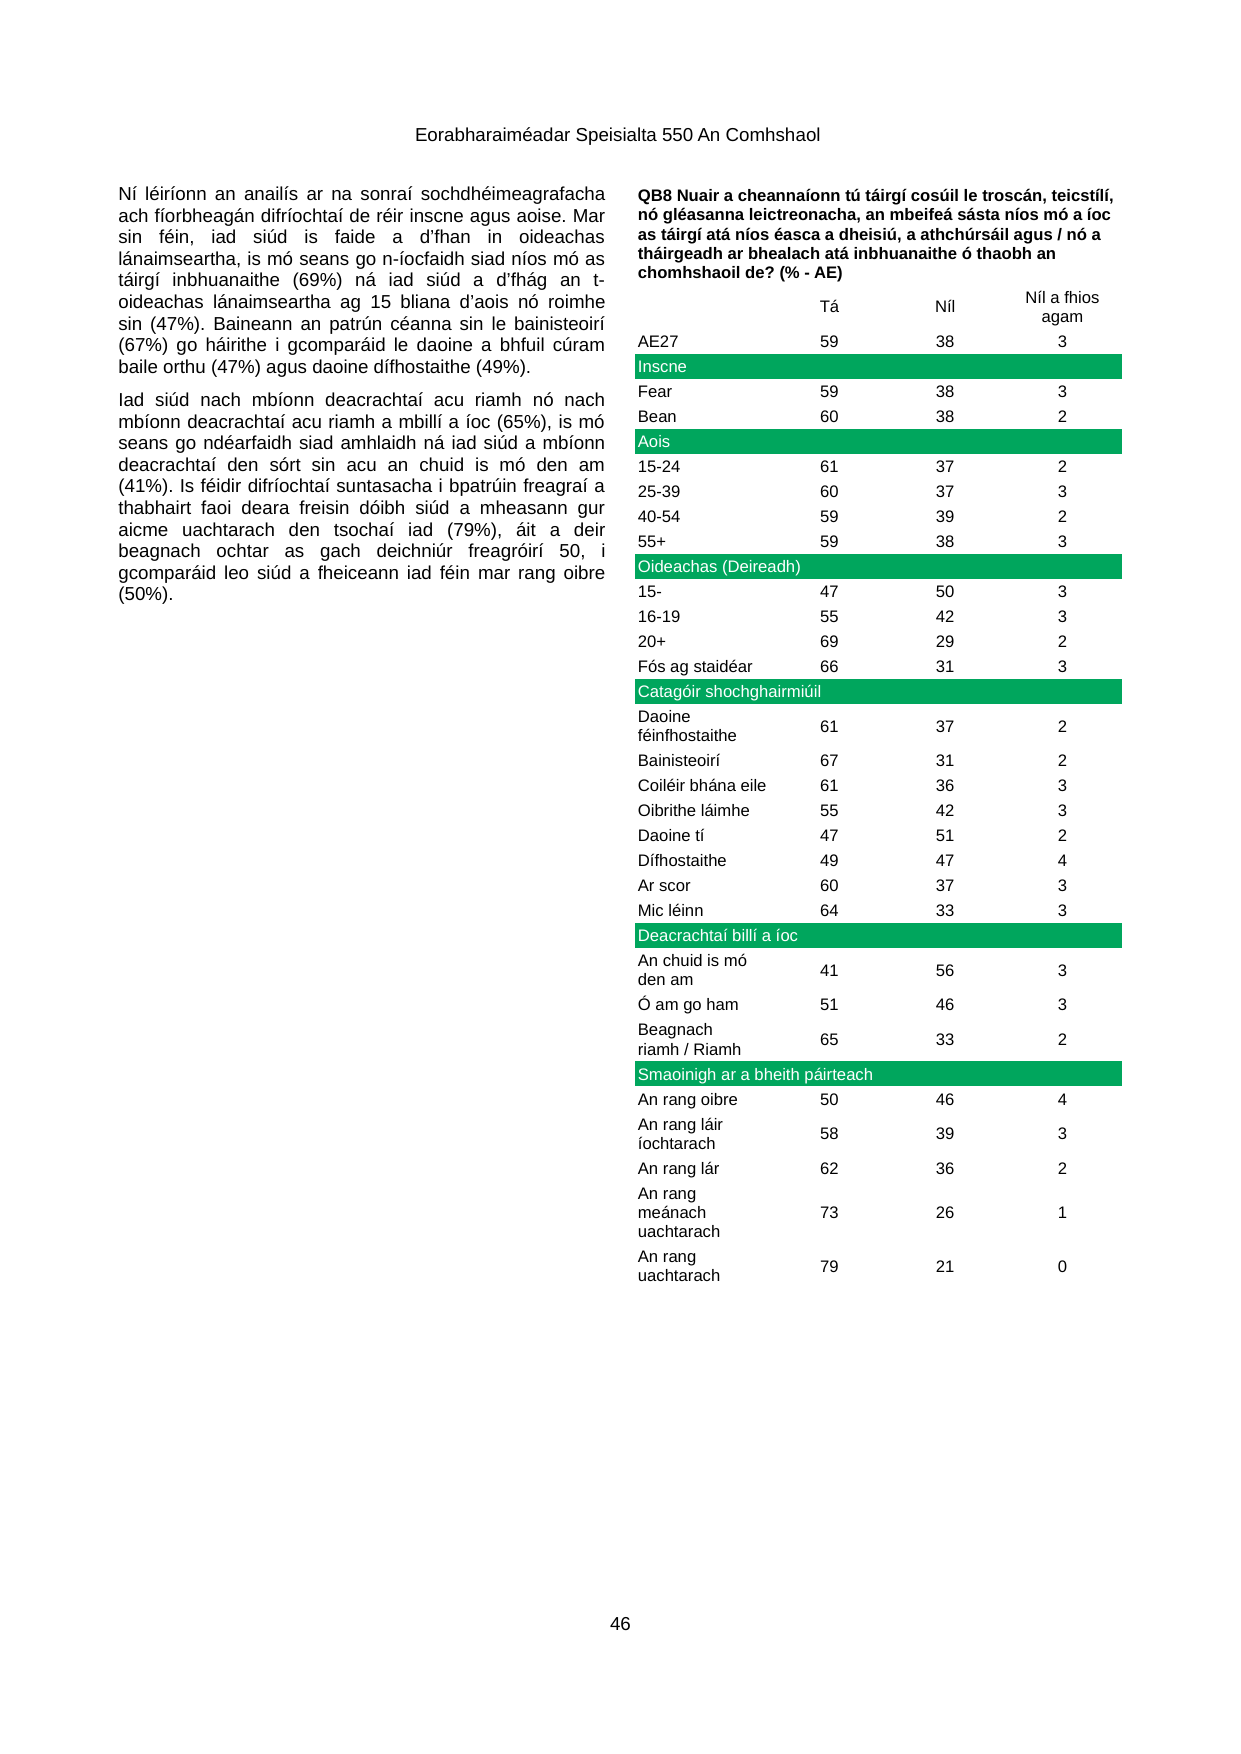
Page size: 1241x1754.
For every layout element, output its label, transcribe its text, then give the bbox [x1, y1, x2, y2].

table_cell 67 [771, 748, 887, 773]
table_cell 50 [771, 1086, 887, 1111]
table_cell 3 [1003, 329, 1122, 354]
table_cell Mic léinn [635, 898, 771, 923]
text Iad siúd nach mbíonn deacrachtaí acu riamh nó nach mbíonn deacrachtaí acu riamh a mbillí a íoc (65%), is mó seans go ndéarfaidh siad amhlaidh ná iad siúd a mbíonn deacrachtaí den sórt sin acu an chuid is mó den am (41%). Is féidir difríochtaí suntasacha i bpatrúin freagraí a thabhairt faoi deara freisin dóibh siúd a mheasann gur aicme uachtarach den tsochaí iad (79%), áit a deir beagnach ochtar as gach deichniúr freagróirí 50, i gcomparáid leo siúd a fheiceann iad féin mar rang oibre (50%). [118, 389, 605, 604]
table_cell 38 [888, 529, 1002, 554]
table_cell 26 [888, 1181, 1002, 1244]
table_cell 38 [888, 329, 1002, 354]
table_cell Aois [635, 429, 1122, 454]
table_cell 15- [635, 579, 771, 604]
table_cell 3 [1003, 654, 1122, 679]
table_cell 61 [771, 454, 887, 479]
table_cell 3 [1003, 379, 1122, 404]
table_cell 2 [1003, 823, 1122, 848]
table_cell An rang lár [635, 1156, 771, 1181]
table_cell 60 [771, 479, 887, 504]
table_cell 55 [771, 798, 887, 823]
table_cell Bean [635, 404, 771, 429]
table_cell 15-24 [635, 454, 771, 479]
table_cell 33 [888, 898, 1002, 923]
table_cell 73 [771, 1181, 887, 1244]
table_cell 47 [771, 823, 887, 848]
table_cell An rang láir íochtarach [635, 1111, 771, 1156]
table_cell 64 [771, 898, 887, 923]
table_cell 62 [771, 1156, 887, 1181]
table_cell 4 [1003, 1086, 1122, 1111]
table_cell 21 [888, 1244, 1002, 1288]
table_cell 3 [1003, 579, 1122, 604]
table_cell 2 [1003, 704, 1122, 748]
table_cell Fós ag staidéar [635, 654, 771, 679]
table_cell 37 [888, 704, 1002, 748]
table_cell Catagóir shochghairmiúil [635, 679, 1122, 704]
table_cell 20+ [635, 629, 771, 654]
table_cell 3 [1003, 873, 1122, 898]
text Ní léiríonn an anailís ar na sonraí sochdhéimeagrafacha ach fíorbheagán difríochtaí de réir inscne agus aoise. Mar sin féin, iad siúd is faide a d’fhan in oideachas lánaimseartha, is mó seans go n-íocfaidh siad níos mó as táirgí inbhuanaithe (69%) ná iad siúd a d’fhág an t-oideachas lánaimseartha ag 15 bliana d’aois nó roimhe sin (47%). Baineann an patrún céanna sin le bainisteoirí (67%) go háirithe i gcomparáid le daoine a bhfuil cúram baile orthu (47%) agus daoine dífhostaithe (49%). [118, 183, 605, 377]
table_cell An chuid is mó den am [635, 948, 771, 992]
table_cell 2 [1003, 629, 1122, 654]
table_cell 2 [1003, 404, 1122, 429]
table_cell 38 [888, 379, 1002, 404]
table_cell 46 [888, 1086, 1002, 1111]
table_cell Deacrachtaí billí a íoc [635, 923, 1122, 948]
table_cell 49 [771, 848, 887, 873]
table_cell 40-54 [635, 504, 771, 529]
table_cell [635, 285, 771, 329]
table_cell 0 [1003, 1244, 1122, 1288]
table_cell Níl a fhios agam [1003, 285, 1122, 329]
table_cell 3 [1003, 604, 1122, 629]
table_cell Oibrithe láimhe [635, 798, 771, 823]
table_cell 25-39 [635, 479, 771, 504]
table_cell Fear [635, 379, 771, 404]
table_cell Ar scor [635, 873, 771, 898]
table_cell 31 [888, 748, 1002, 773]
table_cell AE27 [635, 329, 771, 354]
table_cell An rang uachtarach [635, 1244, 771, 1288]
table_header QB8 Nuair a cheannaíonn tú táirgí cosúil le troscán, teicstílí, nó gléasanna leictreonacha, an mbeifeá sásta níos mó a íoc as táirgí atá níos éasca a dheisiú, a athchúrsáil agus / nó a tháirgeadh ar bhealach atá inbhuanaithe ó thaobh an chomhshaoil de? (% - AE) [635, 183, 1122, 285]
table_cell 55 [771, 604, 887, 629]
table_cell 37 [888, 479, 1002, 504]
table_cell 39 [888, 504, 1002, 529]
table_cell Oideachas (Deireadh) [635, 554, 1122, 579]
table_cell 2 [1003, 748, 1122, 773]
table_cell 3 [1003, 798, 1122, 823]
table_cell 59 [771, 379, 887, 404]
table_cell 61 [771, 704, 887, 748]
table_cell 41 [771, 948, 887, 992]
table_cell 60 [771, 873, 887, 898]
table_cell 2 [1003, 454, 1122, 479]
table_cell 65 [771, 1017, 887, 1061]
table_cell An rang meánach uachtarach [635, 1181, 771, 1244]
table_cell 16-19 [635, 604, 771, 629]
table_cell 31 [888, 654, 1002, 679]
table_cell Coiléir bhána eile [635, 773, 771, 798]
table_cell 3 [1003, 529, 1122, 554]
table_cell 79 [771, 1244, 887, 1288]
table_cell Daoine tí [635, 823, 771, 848]
table_cell 66 [771, 654, 887, 679]
table_cell 46 [888, 992, 1002, 1017]
table_cell 1 [1003, 1181, 1122, 1244]
table_cell 2 [1003, 1156, 1122, 1181]
table_cell 3 [1003, 992, 1122, 1017]
table_cell 69 [771, 629, 887, 654]
table_cell 59 [771, 329, 887, 354]
table_cell 58 [771, 1111, 887, 1156]
table_cell 61 [771, 773, 887, 798]
table_cell 3 [1003, 1111, 1122, 1156]
table_cell Daoine féinfhostaithe [635, 704, 771, 748]
table_cell Inscne [635, 354, 1122, 379]
table_cell 38 [888, 404, 1002, 429]
table_cell 3 [1003, 898, 1122, 923]
table_cell Níl [888, 285, 1002, 329]
table_cell 47 [771, 579, 887, 604]
table_cell 3 [1003, 479, 1122, 504]
table_cell 2 [1003, 504, 1122, 529]
table_cell Tá [771, 285, 887, 329]
table_cell 50 [888, 579, 1002, 604]
table_cell Ó am go ham [635, 992, 771, 1017]
table_cell An rang oibre [635, 1086, 771, 1111]
table_cell Smaoinigh ar a bheith páirteach [635, 1061, 1122, 1086]
table_cell 37 [888, 454, 1002, 479]
table_cell 59 [771, 529, 887, 554]
table_cell 56 [888, 948, 1002, 992]
table_cell 37 [888, 873, 1002, 898]
table_cell 60 [771, 404, 887, 429]
table_cell 51 [771, 992, 887, 1017]
table_cell 42 [888, 798, 1002, 823]
table_cell 55+ [635, 529, 771, 554]
table_cell 39 [888, 1111, 1002, 1156]
table_cell 3 [1003, 948, 1122, 992]
table_cell 33 [888, 1017, 1002, 1061]
table_cell 59 [771, 504, 887, 529]
table_cell Bainisteoirí [635, 748, 771, 773]
table_cell 42 [888, 604, 1002, 629]
table_cell 51 [888, 823, 1002, 848]
table_cell Dífhostaithe [635, 848, 771, 873]
table_cell 4 [1003, 848, 1122, 873]
table_cell 36 [888, 1156, 1002, 1181]
table_cell 3 [1003, 773, 1122, 798]
table_cell 29 [888, 629, 1002, 654]
table_cell 36 [888, 773, 1002, 798]
table_cell 2 [1003, 1017, 1122, 1061]
table_cell 47 [888, 848, 1002, 873]
table_cell Beagnach riamh / Riamh [635, 1017, 771, 1061]
